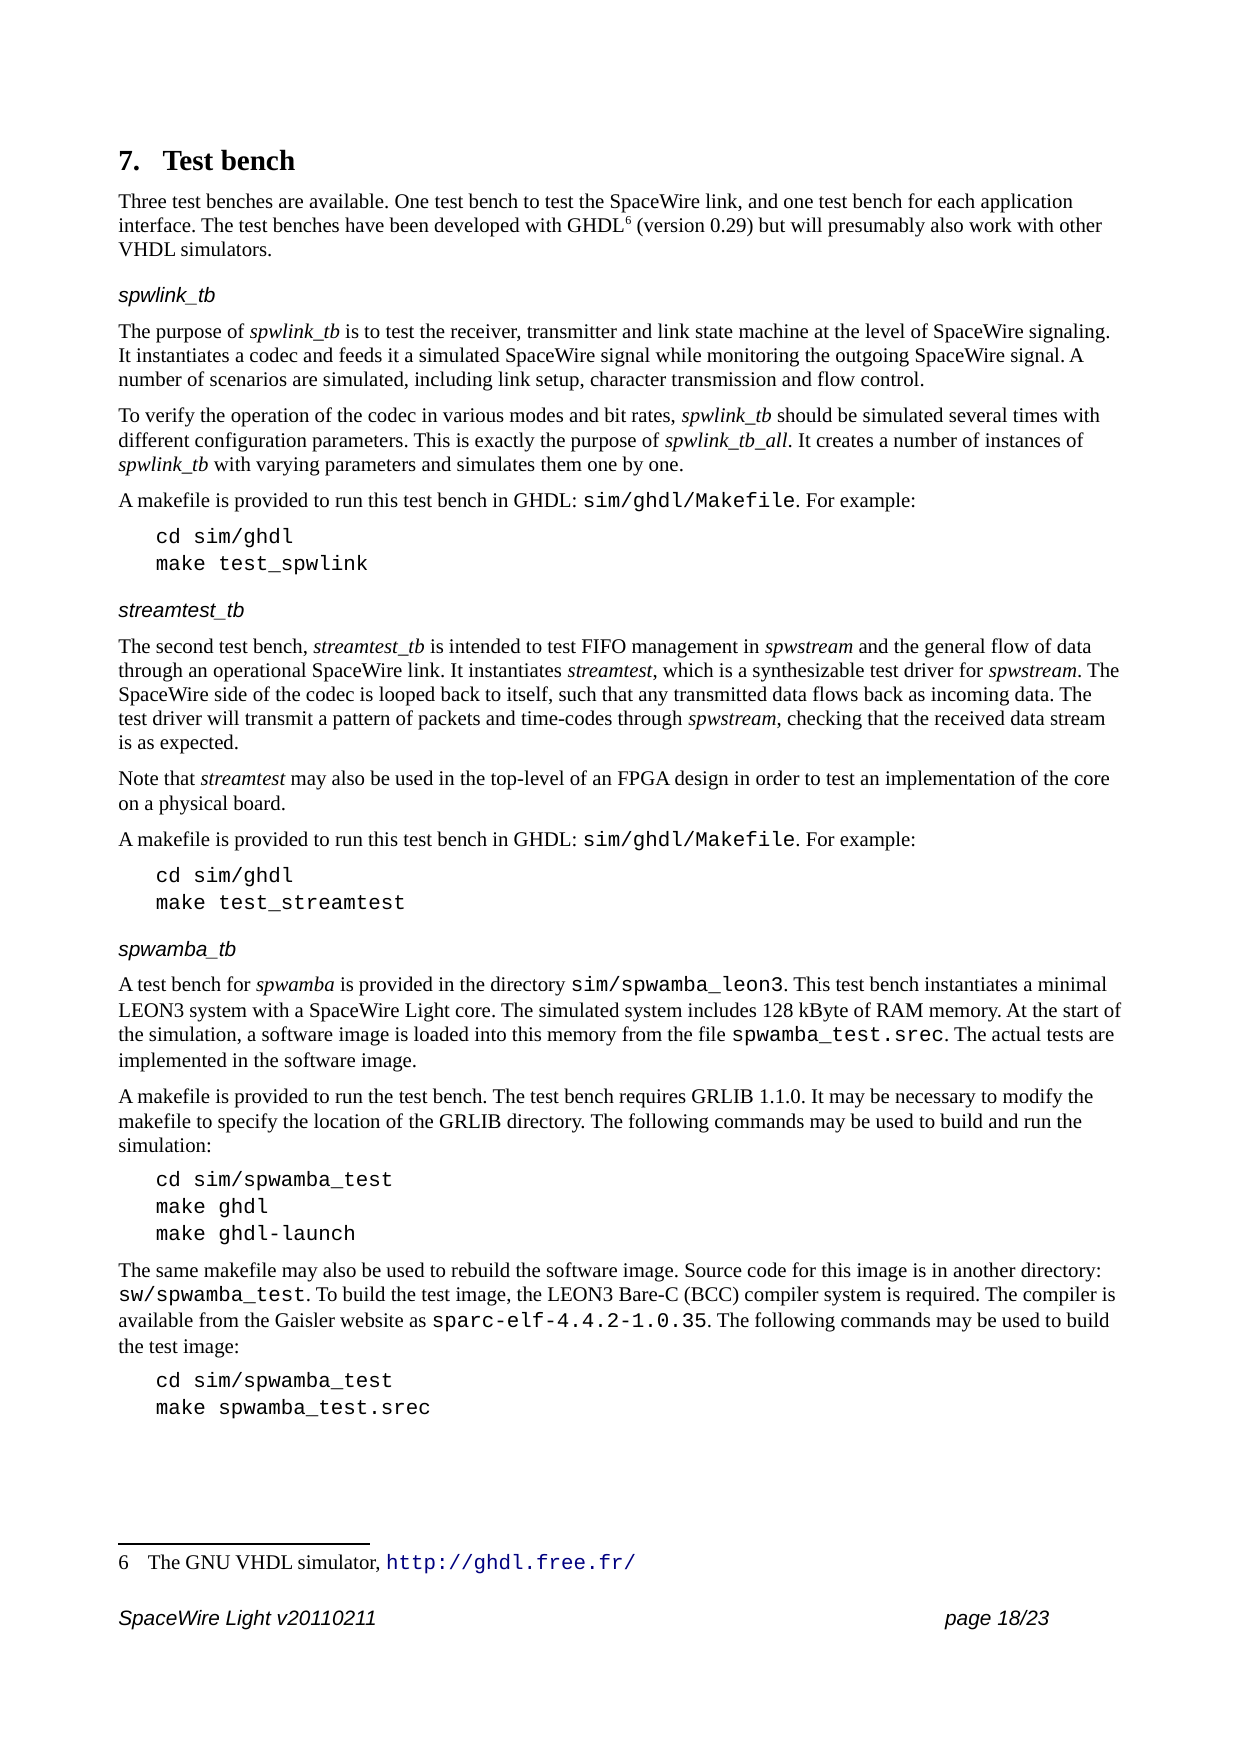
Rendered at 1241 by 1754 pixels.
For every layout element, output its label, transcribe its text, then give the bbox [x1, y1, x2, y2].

text Note that streamtest may also be used in the top-level of an FPGA design in order to test an implementation of the core on a physical board. [118, 766, 1122, 814]
text cd sim/ghdl [118, 865, 1122, 889]
text make ghdl-launch [118, 1222, 1122, 1246]
subtitle spwamba_tb [118, 936, 1122, 960]
text The purpose of spwlink_tb is to test the receiver, transmitter and link state machine at the level of SpaceWire signaling. It instantiates a codec and feeds it a simulated SpaceWire signal while monitoring the outgoing SpaceWire signal. A number of scenarios are simulated, including link setup, character transmission and flow control. [118, 319, 1122, 391]
text make spwamba_test.srec [118, 1397, 1122, 1421]
text A test bench for spwamba is provided in the directory sim/spwamba_leon3. This test bench instantiates a minimal LEON3 system with a SpaceWire Light core. The simulated system includes 128 kByte of RAM memory. At the start of the simulation, a software image is loaded into this memory from the file spwamba_test.srec. The actual tests are implemented in the software image. [118, 972, 1122, 1072]
text cd sim/ghdl [118, 526, 1122, 550]
text make test_streamtest [118, 892, 1122, 916]
subtitle streamtest_tb [118, 598, 1122, 622]
text A makefile is provided to run this test bench in GHDL: sim/ghdl/Makefile. For example: [118, 827, 1122, 853]
subtitle Test bench [118, 143, 1122, 177]
text A makefile is provided to run this test bench in GHDL: sim/ghdl/Makefile. For example: [118, 488, 1122, 514]
text cd sim/spwamba_test [118, 1370, 1122, 1394]
text The second test bench, streamtest_tb is intended to test FIFO management in spwstream and the general flow of data through an operational SpaceWire link. It instantiates streamtest, which is a synthesizable test driver for spwstream. The SpaceWire side of the codec is looped back to itself, such that any transmitted data flows back as incoming data. The test driver will transmit a pattern of packets and time-codes through spwstream, checking that the received data stream is as expected. [118, 633, 1122, 754]
text To verify the operation of the codec in various modes and bit rates, spwlink_tb should be simulated several times with different configuration parameters. This is exactly the purpose of spwlink_tb_all. It creates a number of instances of spwlink_tb with varying parameters and simulates them one by one. [118, 403, 1122, 476]
text The GNU VHDL simulator, http://ghdl.free.fr/ [118, 1550, 1122, 1575]
text A makefile is provided to run the test bench. The test bench requires GRLIB 1.1.0. It may be necessary to modify the makefile to specify the location of the GRLIB directory. The following commands may be used to build and run the simulation: [118, 1084, 1122, 1157]
text Three test benches are available. One test bench to test the SpaceWire link, and one test bench for each application interface. The test benches have been developed with GHDL (version 0.29) but will presumably also work with other VHDL simulators. [118, 189, 1122, 261]
text The same makefile may also be used to rebuild the software image. Source code for this image is in another directory: sw/spwamba_test. To build the test image, the LEON3 Bare-C (BCC) compiler system is required. The compiler is available from the Gaisler website as sparc-elf-4.4.2-1.0.35. The following commands may be used to build the test image: [118, 1258, 1122, 1358]
subtitle spwlink_tb [118, 283, 1122, 307]
text make ghdl [118, 1196, 1122, 1219]
text cd sim/spwamba_test [118, 1169, 1122, 1193]
text make test_spwlink [118, 553, 1122, 577]
